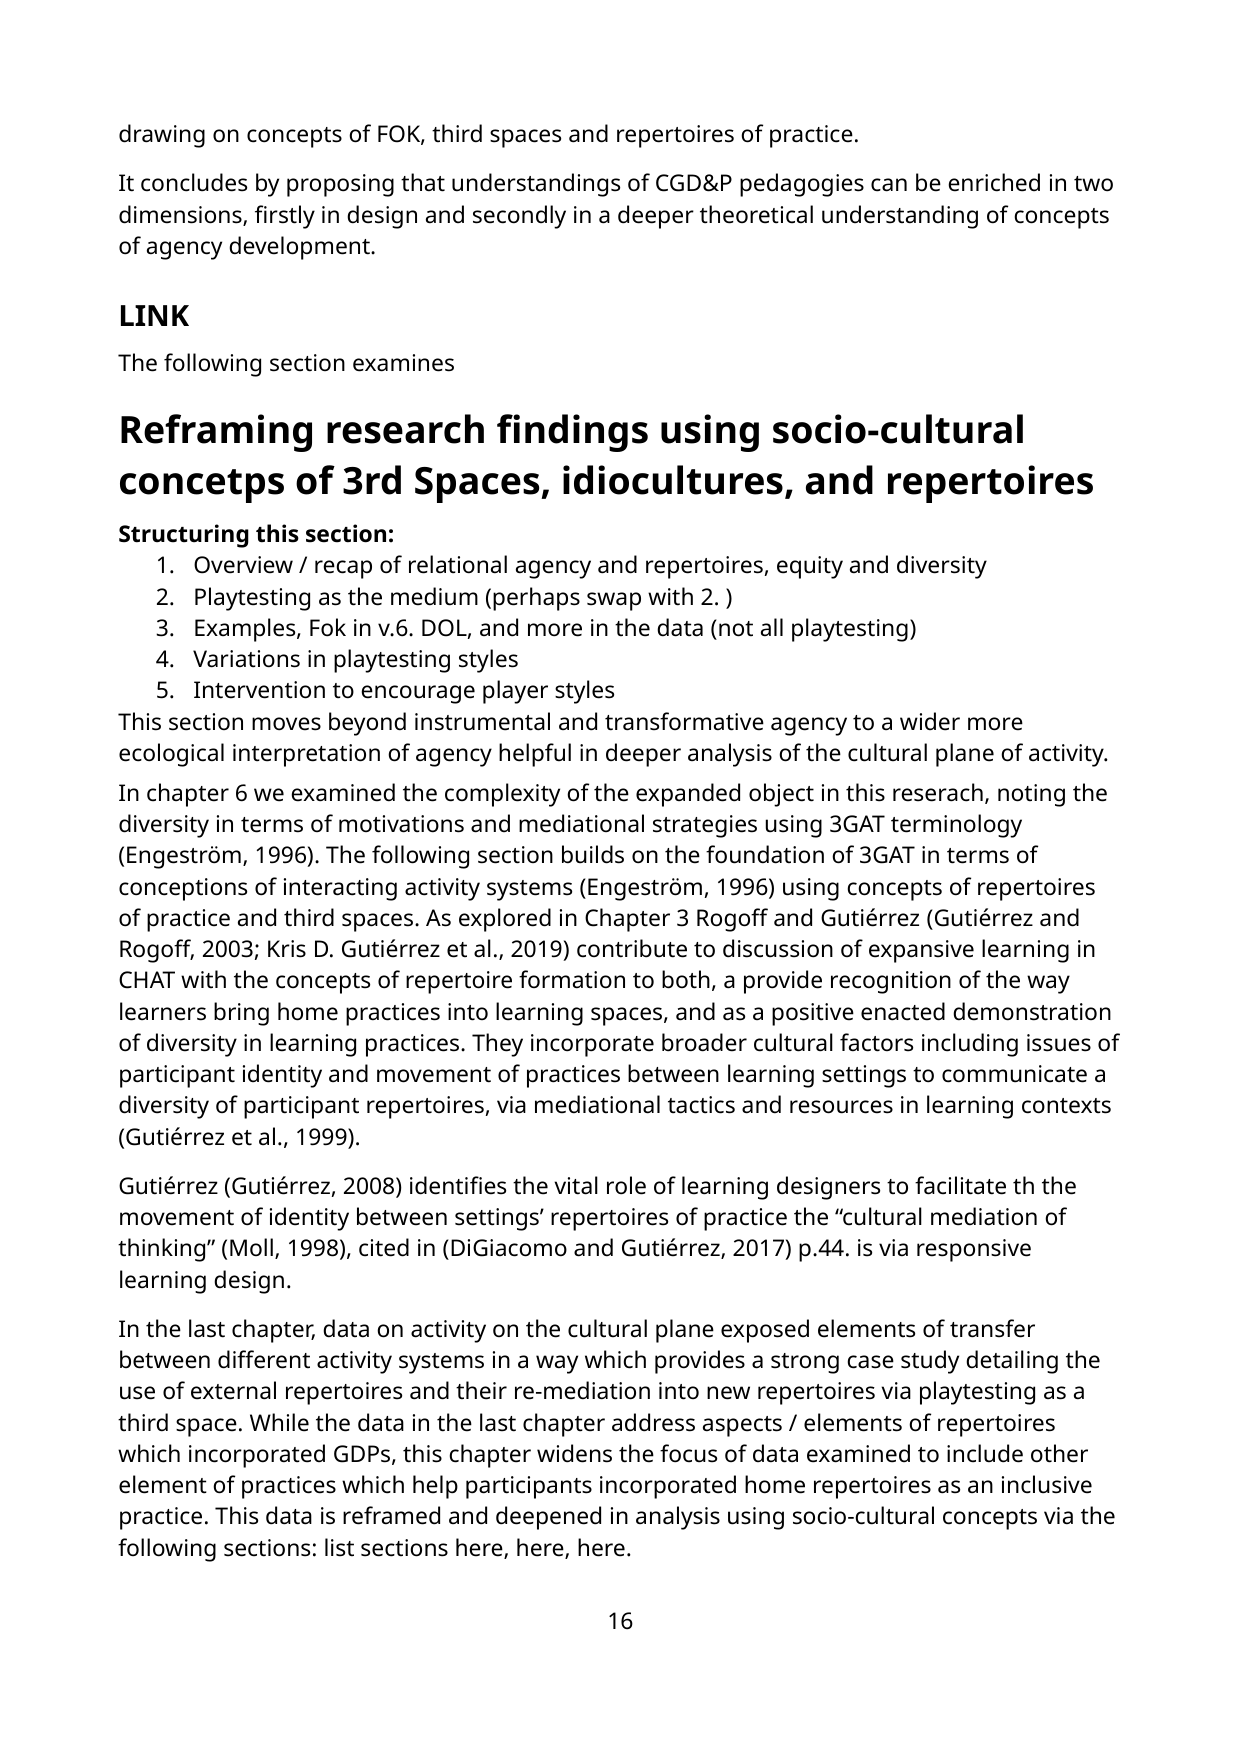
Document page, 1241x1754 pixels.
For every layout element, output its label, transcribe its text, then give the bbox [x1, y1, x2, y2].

list Intervention to encourage player styles [156, 674, 1122, 706]
text This section moves beyond instrumental and transformative agency to a wider more ecological interpretation of agency helpful in deeper analysis of the cultural plane of activity. [118, 706, 1122, 768]
text drawing on concepts of FOK, third spaces and repertoires of practice. [118, 118, 1122, 149]
subtitle LINK [118, 295, 1122, 335]
list Overview / recap of relational agency and repertoires, equity and diversity [156, 549, 1122, 581]
text In chapter 6 we examined the complexity of the expanded object in this reserach, noting the diversity in terms of motivations and mediational strategies using 3GAT terminology (Engeström, 1996). The following section builds on the foundation of 3GAT in terms of conceptions of interacting activity systems (Engeström, 1996) using concepts of repertoires of practice and third spaces. As explored in Chapter 3 Rogoff and Gutiérrez (Gutiérrez and Rogoff, 2003; Kris D. Gutiérrez et al., 2019) contribute to discussion of expansive learning in CHAT with the concepts of repertoire formation to both, a provide recognition of the way learners bring home practices into learning spaces, and as a positive enacted demonstration of diversity in learning practices. They incorporate broader cultural factors including issues of participant identity and movement of practices between learning settings to communicate a diversity of participant repertoires, via mediational tactics and resources in learning contexts (Gutiérrez et al., 1999). [118, 777, 1122, 1152]
text It concludes by proposing that understandings of CGD&P pedagogies can be enriched in two dimensions, firstly in design and secondly in a deeper theoretical understanding of concepts of agency development. [118, 167, 1122, 261]
text The following section examines [118, 347, 1122, 378]
text Gutiérrez (Gutiérrez, 2008) identifies the vital role of learning designers to facilitate th the movement of identity between settings’ repertoires of practice the “cultural mediation of thinking” (Moll, 1998), cited in (DiGiacomo and Gutiérrez, 2017) p.44. is via responsive learning design. [118, 1170, 1122, 1295]
list Playtesting as the medium (perhaps swap with 2. ) [156, 581, 1122, 612]
text In the last chapter, data on activity on the cultural plane exposed elements of transfer between different activity systems in a way which provides a strong case study detailing the use of external repertoires and their re-mediation into new repertoires via playtesting as a third space. While the data in the last chapter address aspects / elements of repertoires which incorporated GDPs, this chapter widens the focus of data examined to include other element of practices which help participants incorporated home repertoires as an inclusive practice. This data is reframed and deepened in analysis using socio-cultural concepts via the following sections: list sections here, here, here. [118, 1313, 1122, 1563]
list Examples, Fok in v.6. DOL, and more in the data (not all playtesting) [156, 612, 1122, 643]
list Variations in playtesting styles [156, 643, 1122, 674]
subtitle Reframing research findings using socio-cultural concetps of 3rd Spaces, idiocultures, and repertoires [118, 403, 1122, 506]
text Structuring this section: [118, 518, 1122, 549]
